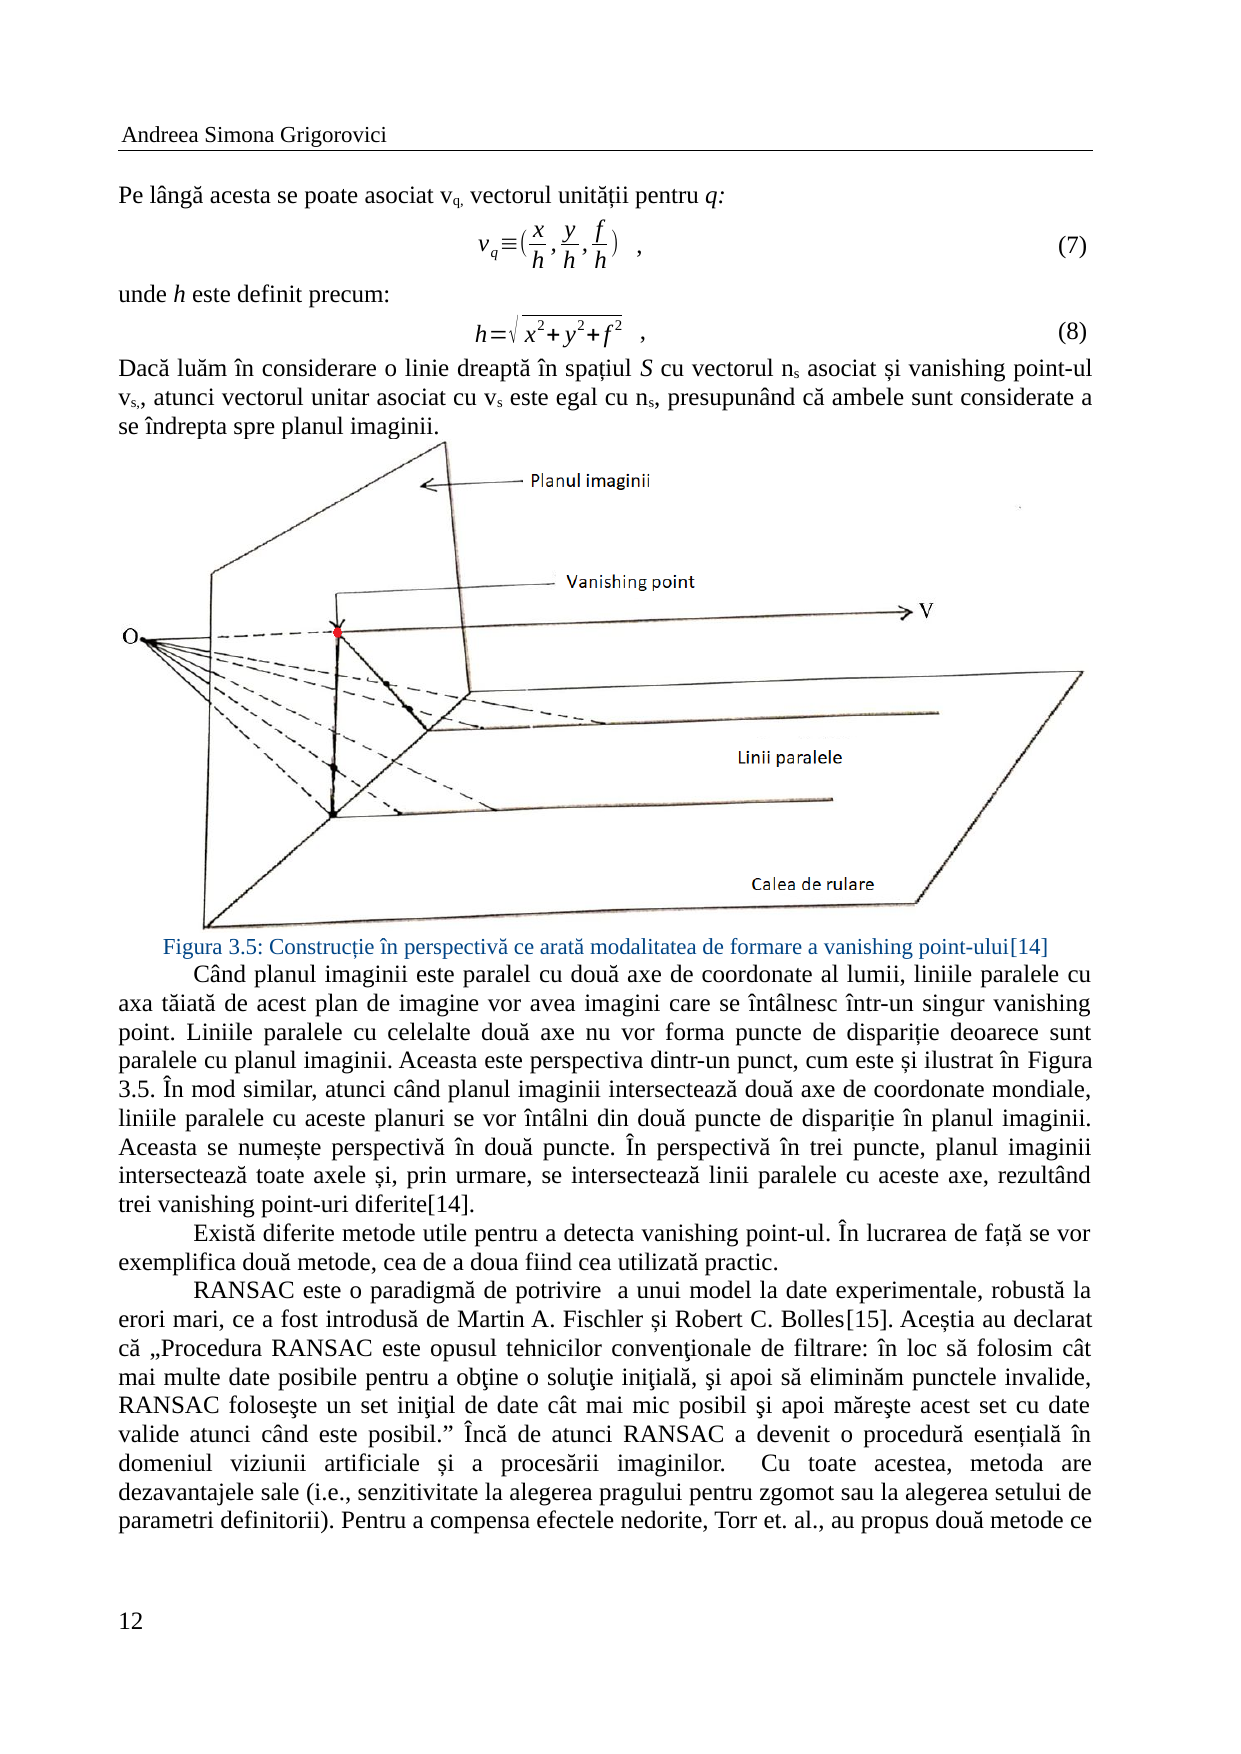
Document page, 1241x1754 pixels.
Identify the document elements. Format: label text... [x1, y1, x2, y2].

table_header , [118, 308, 984, 353]
text Dacă luăm în considerare o linie dreaptă în spațiul S cu vectorul ns asociat și vanishing point-ul vs,, atunci vectorul unitar asociat cu vs este egal cu ns, presupunând că ambele sunt considerate a se îndrepta spre planul imaginii. [118, 353, 1093, 439]
table_header , [118, 209, 984, 279]
picture [118, 439, 1093, 933]
text Pe lângă acesta se poate asociat vq, vectorul unității pentru q: [118, 180, 1093, 209]
table_header (7) [984, 209, 1093, 279]
text Când planul imaginii este paralel cu două axe de coordonate al lumii, liniile paralele cu axa tăiată de acest plan de imagine vor avea imagini care se întâlnesc într-un singur vanishing point. Liniile paralele cu celelalte două axe nu vor forma puncte de dispariție deoarece sunt paralele cu planul imaginii. Aceasta este perspectiva dintr-un punct, cum este și ilustrat în Figura 3.5. În mod similar, atunci când planul imaginii intersectează două axe de coordonate mondiale, liniile paralele cu aceste planuri se vor întâlni din două puncte de dispariție în planul imaginii. Aceasta se numește perspectivă în două puncte. În perspectivă în trei puncte, planul imaginii intersectează toate axele și, prin urmare, se intersectează linii paralele cu aceste axe, rezultând trei vanishing point-uri diferite[14]. [118, 959, 1093, 1218]
text RANSAC este o paradigmă de potrivire a unui model la date experimentale, robustă la erori mari, ce a fost introdusă de Martin A. Fischler și Robert C. Bolles[15]. Aceștia au declarat că „Procedura RANSAC este opusul tehnicilor convenţionale de filtrare: în loc să folosim cât mai multe date posibile pentru a obţine o soluţie iniţială, şi apoi să eliminăm punctele invalide, RANSAC foloseşte un set iniţial de date cât mai mic posibil şi apoi măreşte acest set cu date valide atunci când este posibil.” Încă de atunci RANSAC a devenit o procedură esențială în domeniul viziunii artificiale și a procesării imaginilor. Cu toate acestea, metoda are dezavantajele sale (i.e., senzitivitate la alegerea pragului pentru zgomot sau la alegerea setului de parametri definitorii). Pentru a compensa efectele nedorite, Torr et. al., au propus două metode ce [118, 1276, 1093, 1534]
text unde h este definit precum: [118, 279, 1093, 308]
table_header (8) [984, 308, 1093, 353]
text Figura 3.5: Construcție în perspectivă ce arată modalitatea de formare a vanishing point-ului[14] [118, 933, 1093, 959]
text Există diferite metode utile pentru a detecta vanishing point-ul. În lucrarea de față se vor exemplifica două metode, cea de a doua fiind cea utilizată practic. [118, 1218, 1093, 1276]
